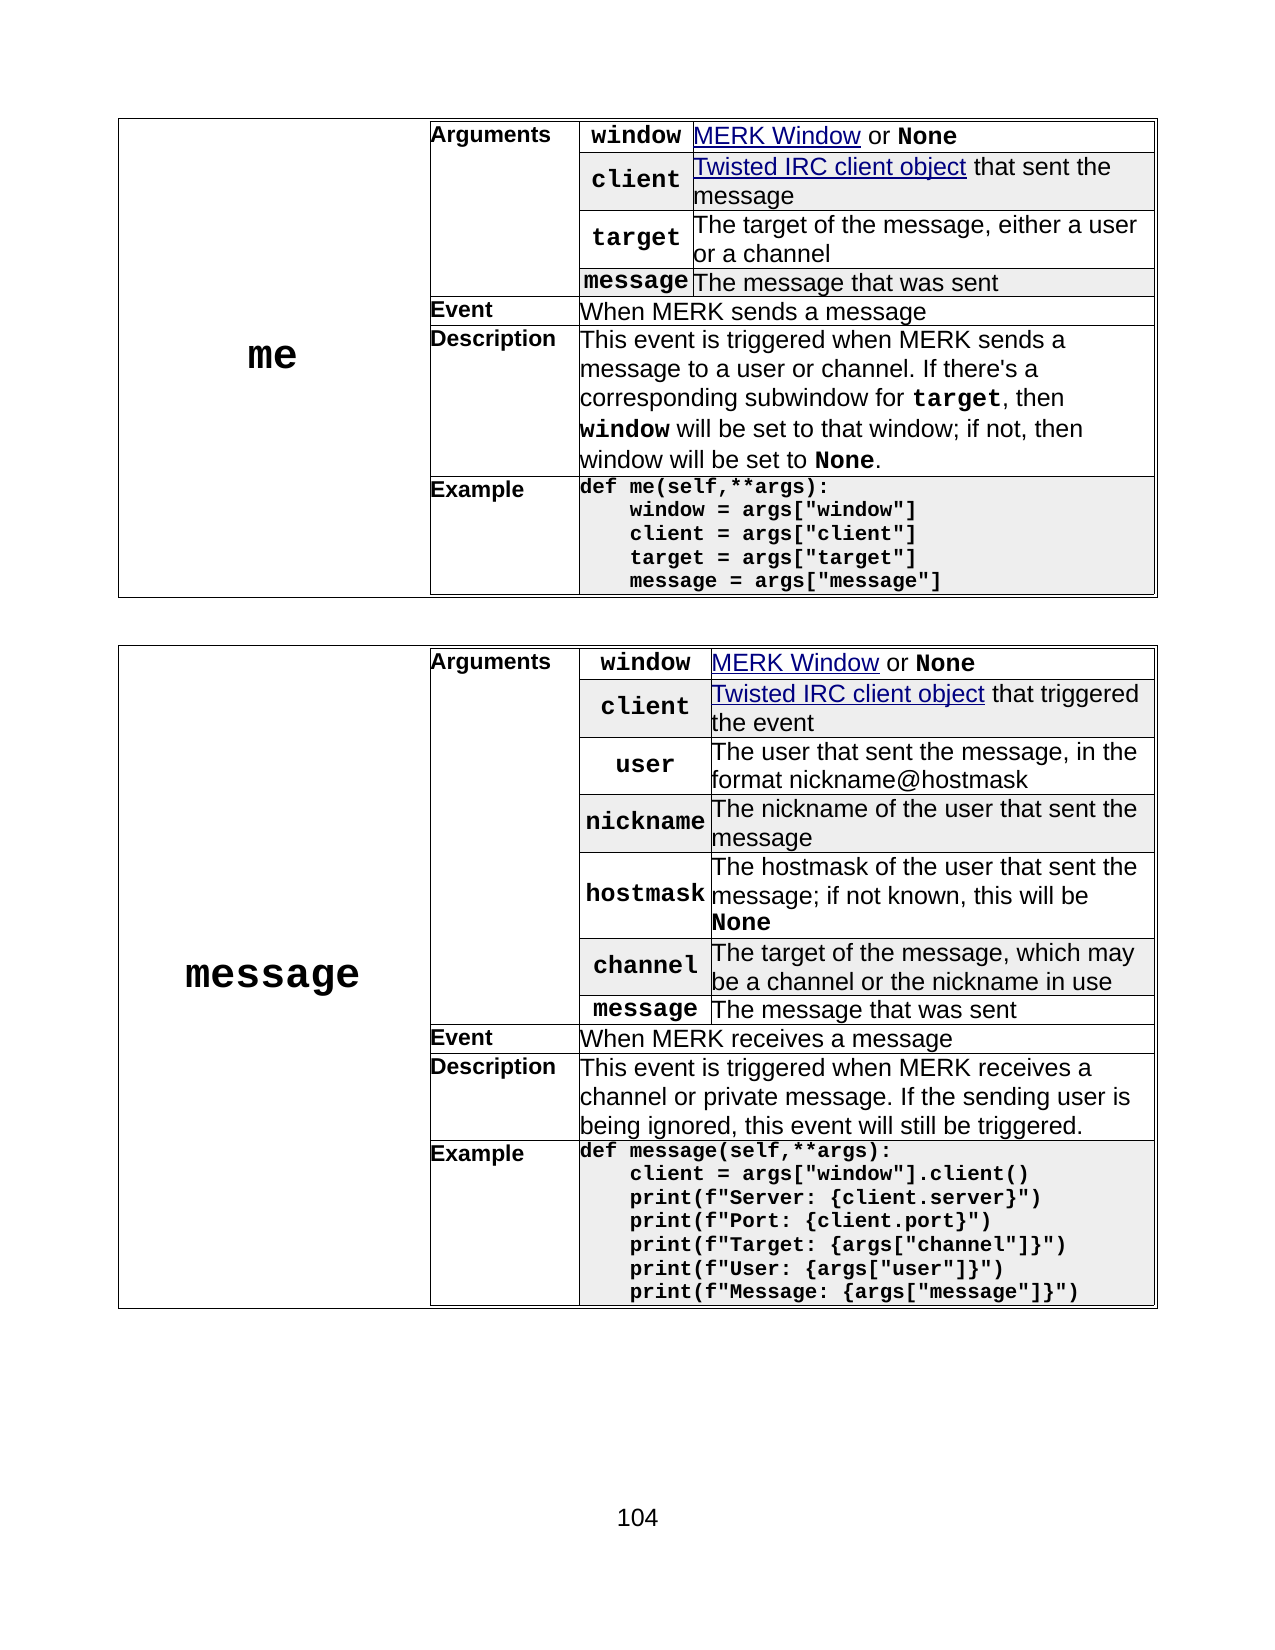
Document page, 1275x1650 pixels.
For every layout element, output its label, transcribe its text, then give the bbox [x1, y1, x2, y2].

table_cell The target of the message, which may be a channel or the nickname in use [712, 939, 1154, 995]
table_header window [580, 122, 693, 152]
table_cell The message that was sent [712, 996, 1154, 1024]
table_header [427, 119, 1157, 597]
table_header MERK Window or None [694, 122, 1154, 152]
table_cell Twisted IRC client object that triggered the event [712, 680, 1154, 737]
table_cell Event [431, 297, 579, 325]
table_header Arguments [431, 122, 579, 296]
table_cell message [580, 996, 711, 1024]
table_cell Description [431, 1054, 579, 1139]
table_header me [119, 119, 427, 597]
table_cell channel [580, 939, 711, 995]
table_cell user [580, 738, 711, 794]
table_cell client [580, 153, 693, 210]
table_cell Example [431, 477, 579, 594]
table_header Arguments [431, 649, 579, 1024]
table_cell The message that was sent [694, 269, 1154, 296]
table_cell def me(self,**args): window = args["window"] client = args["client"] target = args["target"] message = args["message"] [580, 477, 1154, 594]
table_cell The target of the message, either a user or a channel [694, 211, 1154, 267]
table_cell When MERK receives a message [580, 1025, 1154, 1053]
table_header [427, 646, 1157, 1308]
table_cell client [580, 680, 711, 737]
table_cell This event is triggered when MERK receives a channel or private message. If the sending user is being ignored, this event will still be triggered. [580, 1054, 1154, 1139]
table_cell Description [431, 326, 579, 476]
table_cell message [580, 269, 693, 296]
table_cell Event [431, 1025, 579, 1053]
table_cell Twisted IRC client object that sent the message [694, 153, 1154, 210]
table_header window [580, 649, 711, 679]
table_cell target [580, 211, 693, 267]
table_header MERK Window or None [712, 649, 1154, 679]
table_cell When MERK sends a message [580, 297, 1154, 325]
table_cell This event is triggered when MERK sends a message to a user or channel. If there's a corresponding subwindow for target, then window will be set to that window; if not, then window will be set to None. [580, 326, 1154, 476]
table_cell hostmask [580, 853, 711, 938]
table_cell The hostmask of the user that sent the message; if not known, this will be None [712, 853, 1154, 938]
table_header message [119, 646, 427, 1308]
table_cell nickname [580, 795, 711, 852]
table_cell The user that sent the message, in the format nickname@hostmask [712, 738, 1154, 794]
table_cell The nickname of the user that sent the message [712, 795, 1154, 852]
table_cell Example [431, 1141, 579, 1305]
table_cell def message(self,**args): client = args["window"].client() print(f"Server: {client.server}") print(f"Port: {client.port}") print(f"Target: {args["channel"]}") print(f"User: {args["user"]}") print(f"Message: {args["message"]}") [580, 1141, 1154, 1305]
